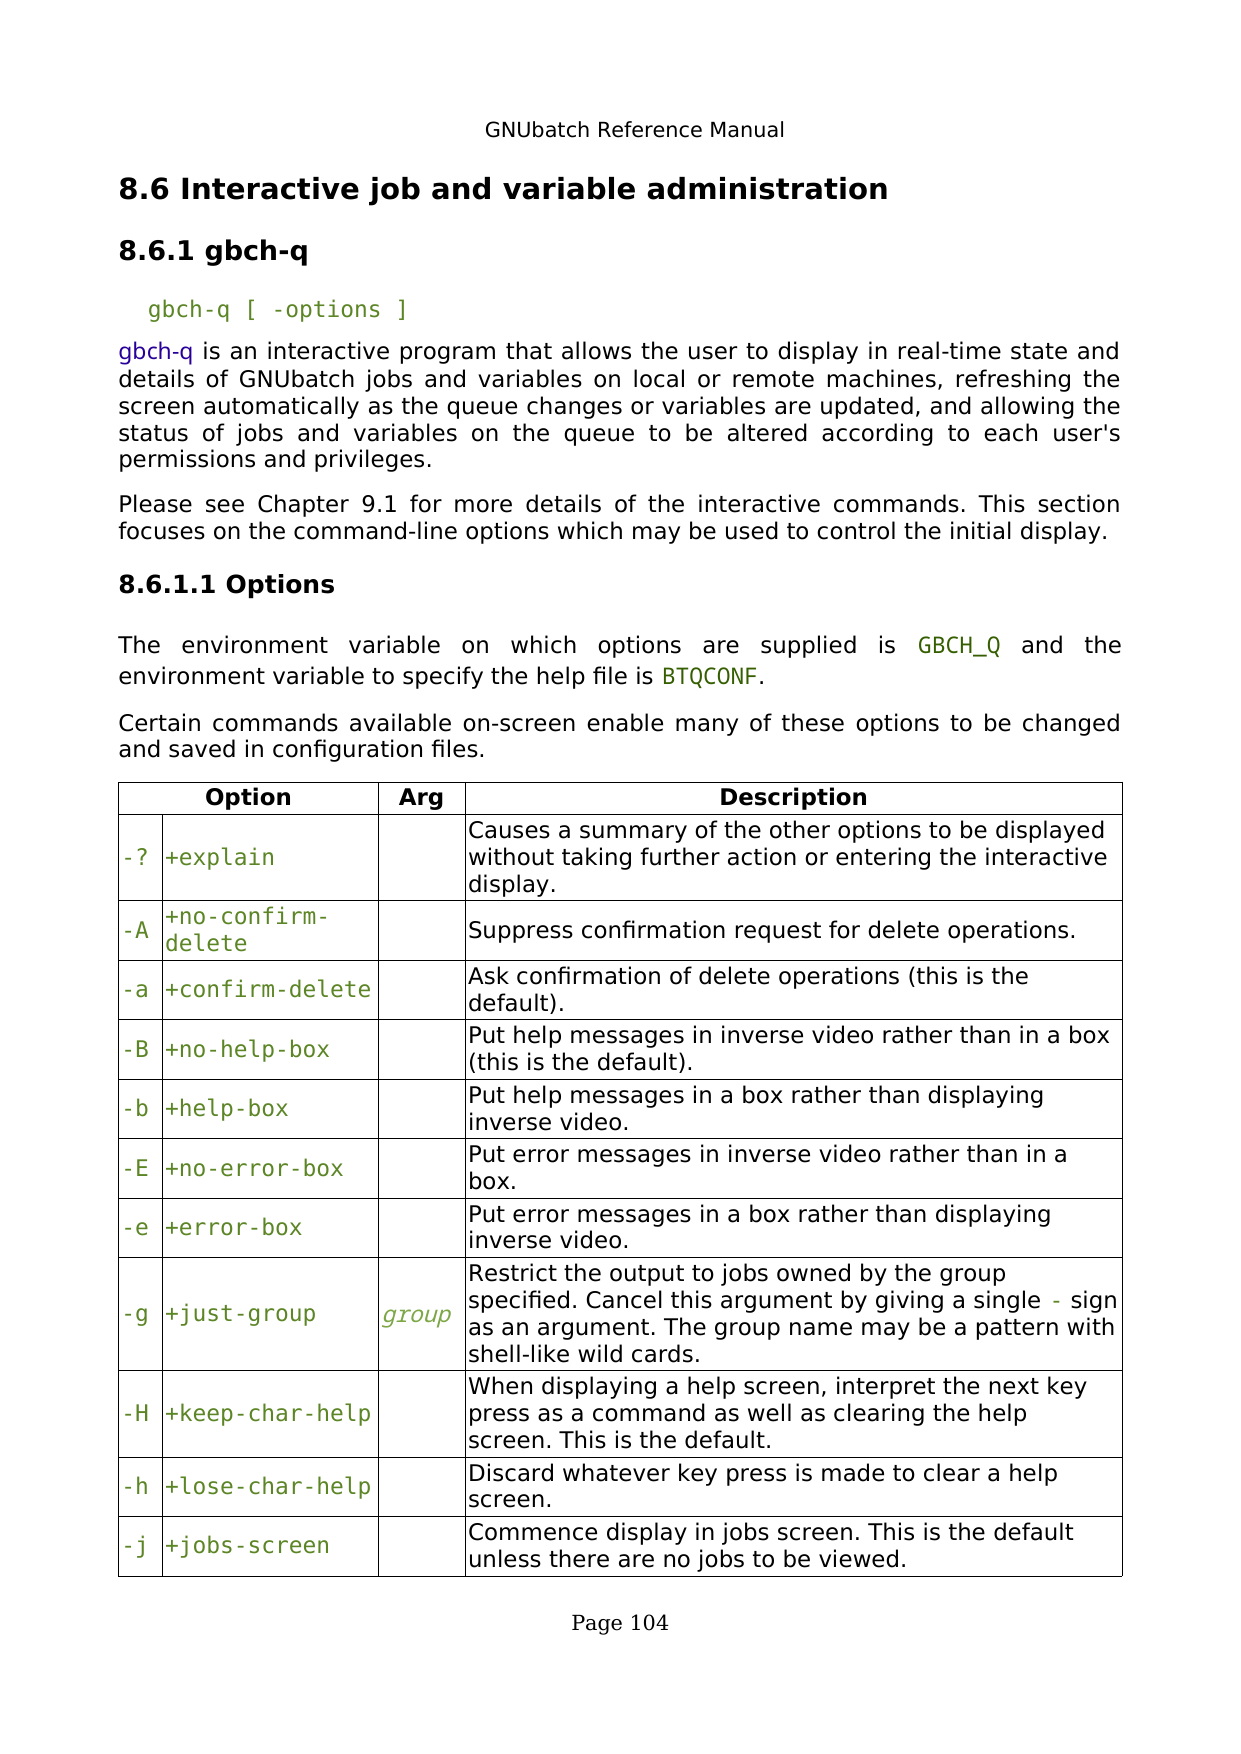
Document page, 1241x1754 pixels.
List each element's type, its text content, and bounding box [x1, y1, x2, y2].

table_header Description [466, 783, 1122, 814]
table_cell +help-box [163, 1080, 378, 1138]
table_cell +confirm-delete [163, 961, 378, 1019]
table_cell [379, 1139, 465, 1198]
table_cell [379, 815, 465, 900]
table_cell [379, 1020, 465, 1079]
table_cell Put error messages in a box rather than displaying inverse video. [466, 1199, 1122, 1257]
table_cell -e [119, 1199, 162, 1257]
table_cell Suppress confirmation request for delete operations. [466, 901, 1122, 960]
table_cell -A [119, 901, 162, 960]
table_cell -a [119, 961, 162, 1019]
table_cell +keep-char-help [163, 1371, 378, 1457]
table_header Option [119, 783, 378, 814]
subtitle Interactive job and variable administration [118, 172, 1122, 206]
table_cell -B [119, 1020, 162, 1079]
table_cell +error-box [163, 1199, 378, 1257]
text gbch-q [ -options ] [148, 296, 1122, 323]
table_cell -g [119, 1258, 162, 1370]
table_cell [379, 1199, 465, 1257]
table_cell [379, 1458, 465, 1516]
table_cell [379, 901, 465, 960]
text gbch-q is an interactive program that allows the user to display in real-time state and details of GNUbatch jobs and variables on local or remote machines, refreshing the screen automatically as the queue changes or variables are updated, and allowing the status of jobs and variables on the queue to be altered according to each user's permissions and privileges. [118, 335, 1122, 473]
table_cell Ask confirmation of delete operations (this is the default). [466, 961, 1122, 1019]
table_cell +no-help-box [163, 1020, 378, 1079]
table_cell [379, 1371, 465, 1457]
table_cell -h [119, 1458, 162, 1516]
subtitle Options [118, 570, 1122, 599]
table_cell +no-confirm-delete [163, 901, 378, 960]
table_cell [379, 1080, 465, 1138]
table_cell +explain [163, 815, 378, 900]
table_cell Put help messages in inverse video rather than in a box (this is the default). [466, 1020, 1122, 1079]
table_cell Commence display in jobs screen. This is the default unless there are no jobs to be viewed. [466, 1517, 1122, 1576]
table_cell [379, 961, 465, 1019]
table_cell group [379, 1258, 465, 1370]
table_cell -E [119, 1139, 162, 1198]
table_cell -H [119, 1371, 162, 1457]
table_cell Put error messages in inverse video rather than in a box. [466, 1139, 1122, 1198]
table_header Arg [379, 783, 465, 814]
table_cell Restrict the output to jobs owned by the group specified. Cancel this argument by giving a single - sign as an argument. The group name may be a pattern with shell-like wild cards. [466, 1258, 1122, 1370]
text Please see Chapter 9.1 for more details of the interactive commands. This section focuses on the command-line options which may be used to control the initial display. [118, 492, 1122, 545]
table_cell -b [119, 1080, 162, 1138]
table_cell +jobs-screen [163, 1517, 378, 1576]
table_cell Causes a summary of the other options to be displayed without taking further action or entering the interactive display. [466, 815, 1122, 900]
table_cell +lose-char-help [163, 1458, 378, 1516]
subtitle gbch-q [118, 236, 1122, 267]
table_cell +just-group [163, 1258, 378, 1370]
table_cell +no-error-box [163, 1139, 378, 1198]
text Certain commands available on-screen enable many of these options to be changed and saved in configuration files. [118, 710, 1122, 763]
text The environment variable on which options are supplied is GBCH_Q and the environment variable to specify the help file is BTQCONF. [118, 629, 1122, 691]
table_cell [379, 1517, 465, 1576]
table_cell Discard whatever key press is made to clear a help screen. [466, 1458, 1122, 1516]
table_cell -? [119, 815, 162, 900]
table_cell -j [119, 1517, 162, 1576]
table_cell Put help messages in a box rather than displaying inverse video. [466, 1080, 1122, 1138]
table_cell When displaying a help screen, interpret the next key press as a command as well as clearing the help screen. This is the default. [466, 1371, 1122, 1457]
